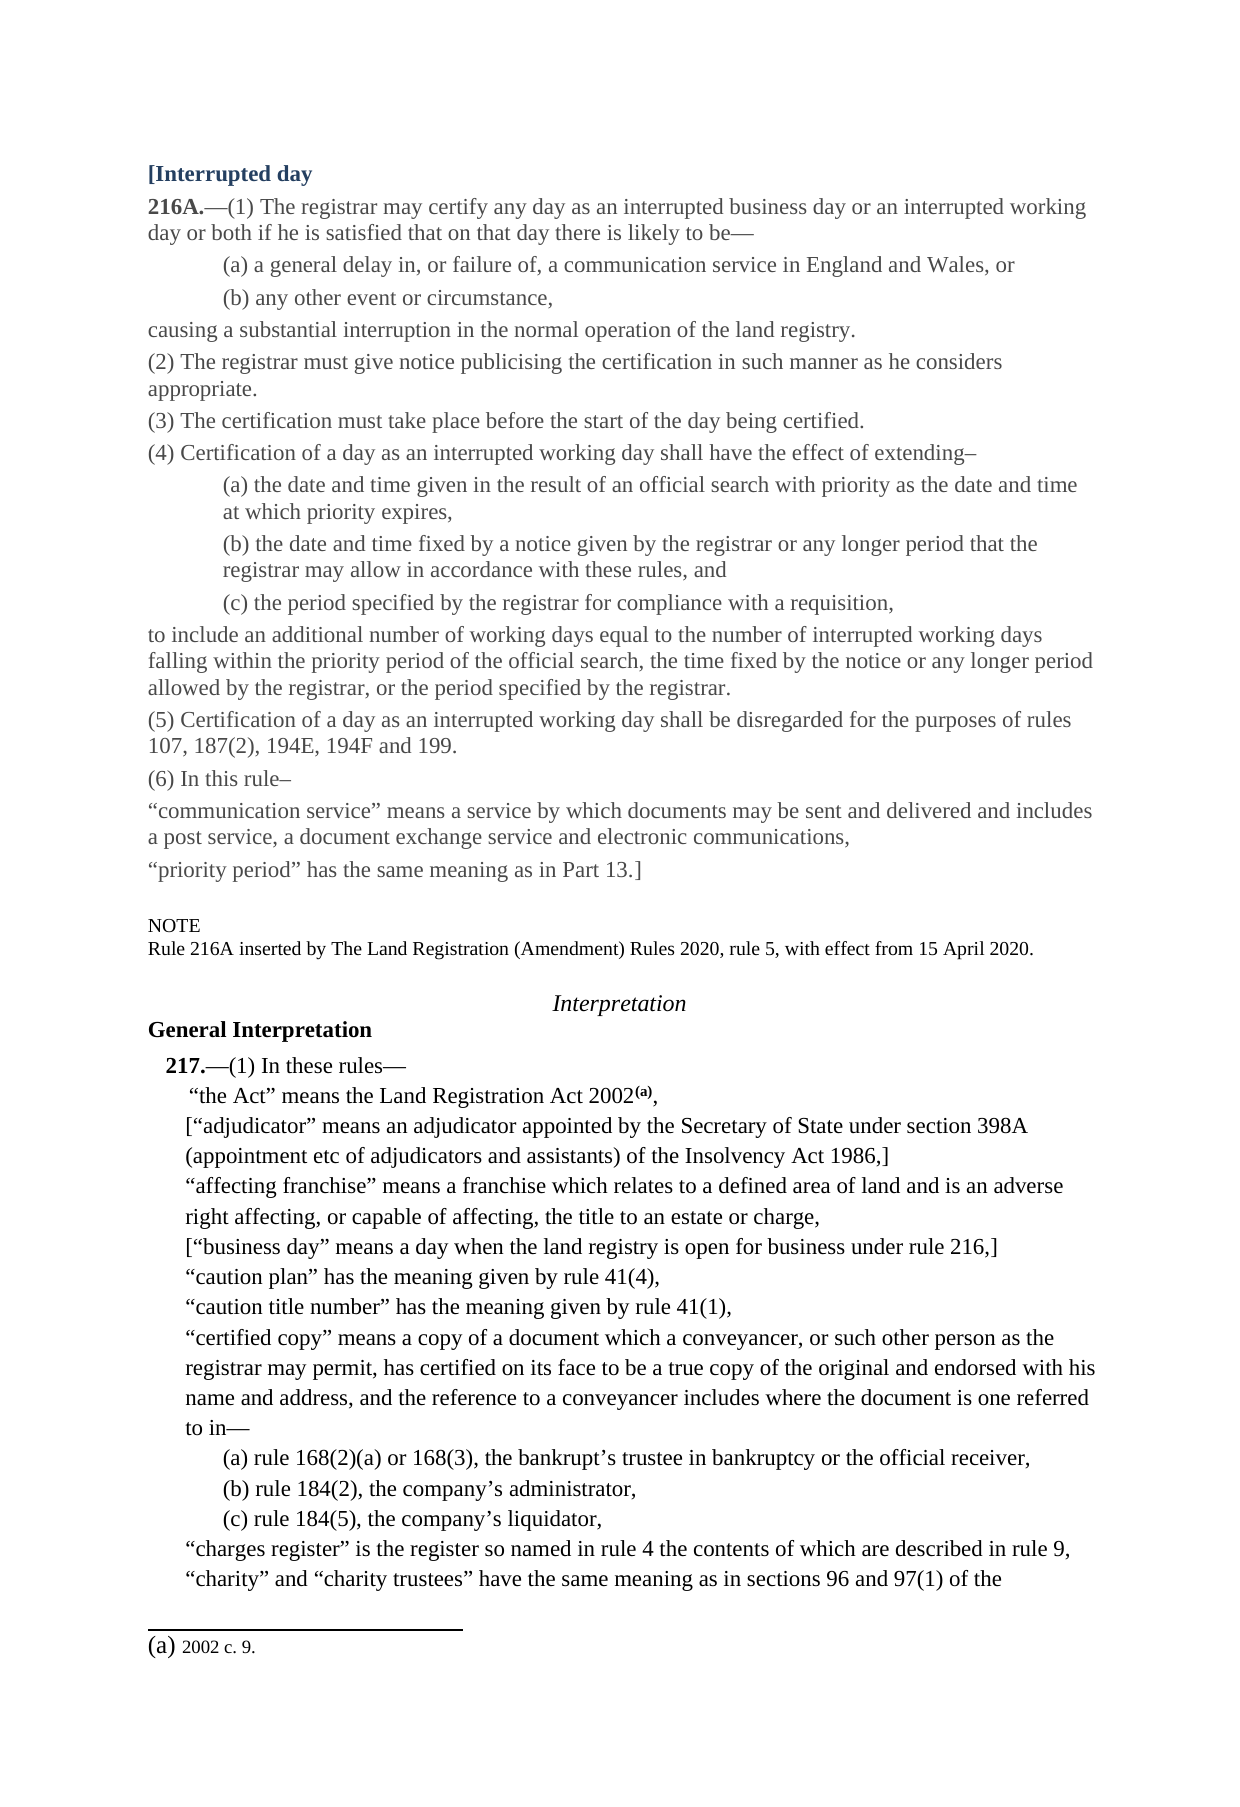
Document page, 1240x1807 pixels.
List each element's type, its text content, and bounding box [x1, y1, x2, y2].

list “communication service” means a service by which documents may be sent and delivered and includes a post service, a document exchange service and electronic communications, [148, 797, 1099, 850]
subtitle Interpretation [148, 989, 1099, 1016]
text “affecting franchise” means a franchise which relates to a defined area of land and is an adverse right affecting, or capable of affecting, the title to an estate or charge, [185, 1173, 1099, 1229]
text “charges register” is the register so named in rule 4 the contents of which are described in rule 9, [185, 1535, 1091, 1561]
text (b) rule 184(2), the company’s administrator, [223, 1475, 1099, 1501]
text 217.—(1) In these rules— [165, 1052, 1099, 1078]
text “caution title number” has the meaning given by rule 41(1), [185, 1293, 1099, 1320]
text “the Act” means the Land Registration Act 2002, [177, 1082, 1099, 1108]
text (c) the period specified by the registrar for compliance with a requisition, [223, 589, 1099, 615]
text (4) Certification of a day as an interrupted working day shall have the effect of extending– [148, 439, 1099, 466]
text to include an additional number of working days equal to the number of interrupted working days falling within the priority period of the official search, the time fixed by the notice or any longer period allowed by the registrar, or the period specified by the registrar. [148, 621, 1099, 700]
text (3) The certification must take place before the start of the day being certified. [148, 407, 1099, 433]
text causing a substantial interruption in the normal operation of the land registry. [148, 316, 1099, 342]
subtitle Rule 216A inserted by The Land Registration (Amendment) Rules 2020, rule 5, with effect from 15 April 2020. [148, 937, 1099, 960]
text (c) rule 184(5), the company’s liquidator, [223, 1505, 1099, 1531]
text (6) In this rule– [148, 765, 1099, 791]
text (b) the date and time fixed by a notice given by the registrar or any longer period that the registrar may allow in accordance with these rules, and [223, 530, 1099, 583]
text (5) Certification of a day as an interrupted working day shall be disregarded for the purposes of rules 107, 187(2), 194E, 194F and 199. [148, 706, 1099, 759]
text (a) rule 168(2)(a) or 168(3), the bankrupt’s trustee in bankruptcy or the official receiver, [185, 1444, 1099, 1471]
text 2002 c. 9. [148, 1630, 1099, 1659]
text (2) The registrar must give notice publicising the certification in such manner as he considers appropriate. [148, 348, 1099, 401]
subtitle NOTE [148, 914, 1099, 937]
text 216A.—(1) The registrar may certify any day as an interrupted business day or an interrupted working day or both if he is satisfied that on that day there is likely to be— [148, 193, 1099, 246]
text “charity” and “charity trustees” have the same meaning as in sections 96 and 97(1) of the [185, 1565, 1091, 1592]
text (a) the date and time given in the result of an official search with priority as the date and time at which priority expires, [223, 472, 1099, 524]
text (b) any other event or circumstance, [223, 284, 1099, 310]
text “caution plan” has the meaning given by rule 41(4), [185, 1263, 1099, 1289]
list “priority period” has the same meaning as in Part 13.] [148, 856, 1099, 882]
text (a) a general delay in, or failure of, a communication service in England and Wales, or [223, 251, 1099, 278]
text [“business day” means a day when the land registry is open for business under rule 216,] [185, 1233, 1099, 1259]
text [“adjudicator” means an adjudicator appointed by the Secretary of State under section 398A (appointment etc of adjudicators and assistants) of the Insolvency Act 1986,] [185, 1112, 1099, 1169]
subtitle General Interpretation [148, 1016, 1099, 1043]
text “certified copy” means a copy of a document which a conveyancer, or such other person as the registrar may permit, has certified on its face to be a true copy of the original and endorsed with his name and address, and the reference to a conveyancer includes where the document is one referred to in— [185, 1324, 1099, 1441]
subtitle [Interrupted day [148, 161, 1099, 187]
